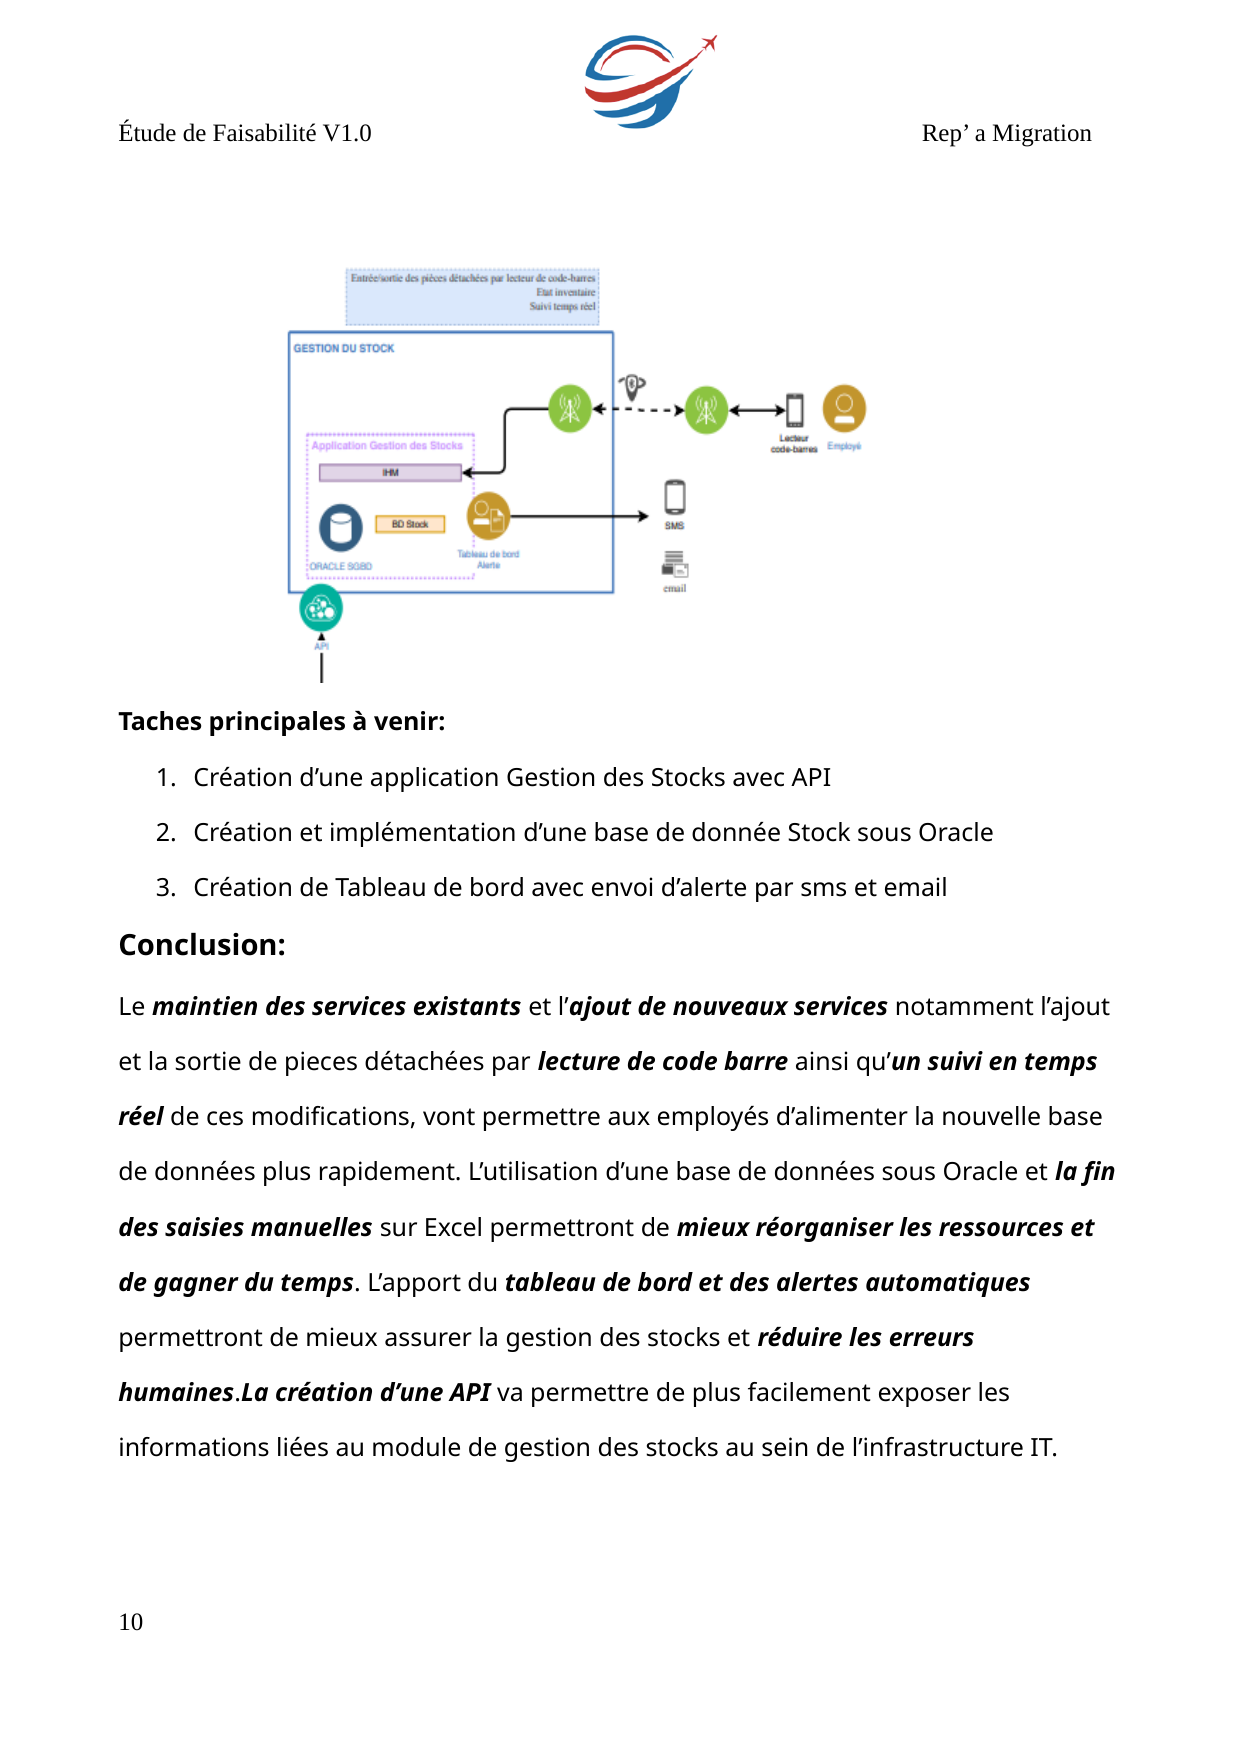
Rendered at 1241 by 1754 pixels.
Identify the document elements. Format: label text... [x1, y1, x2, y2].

list Création de Tableau de bord avec envoi d’alerte par sms et email [156, 869, 1122, 903]
text Le maintien des services existants et l’ajout de nouveaux services notamment l’ajout et la sortie de pieces détachées par lecture de code barre ainsi qu’un suivi en temps réel de ces modifications, vont permettre aux employés d’alimenter la nouvelle base de données plus rapidement. L’utilisation d’une base de données sous Oracle et la fin des saisies manuelles sur Excel permettront de mieux réorganiser les ressources et de gagner du temps. L’apport du tableau de bord et des alertes automatiques permettront de mieux assurer la gestion des stocks et réduire les erreurs humaines.La création d’une API va permettre de plus facilement exposer les informations liées au module de gestion des stocks au sein de l’infrastructure IT. [118, 989, 1122, 1464]
text Conclusion: [118, 924, 1122, 964]
picture [577, 14, 723, 155]
text Taches principales à venir: [118, 683, 1122, 738]
list Création d’une application Gestion des Stocks avec API [156, 759, 1122, 793]
list Création et implémentation d’une base de donnée Stock sous Oracle [156, 814, 1122, 848]
picture [230, 236, 921, 683]
